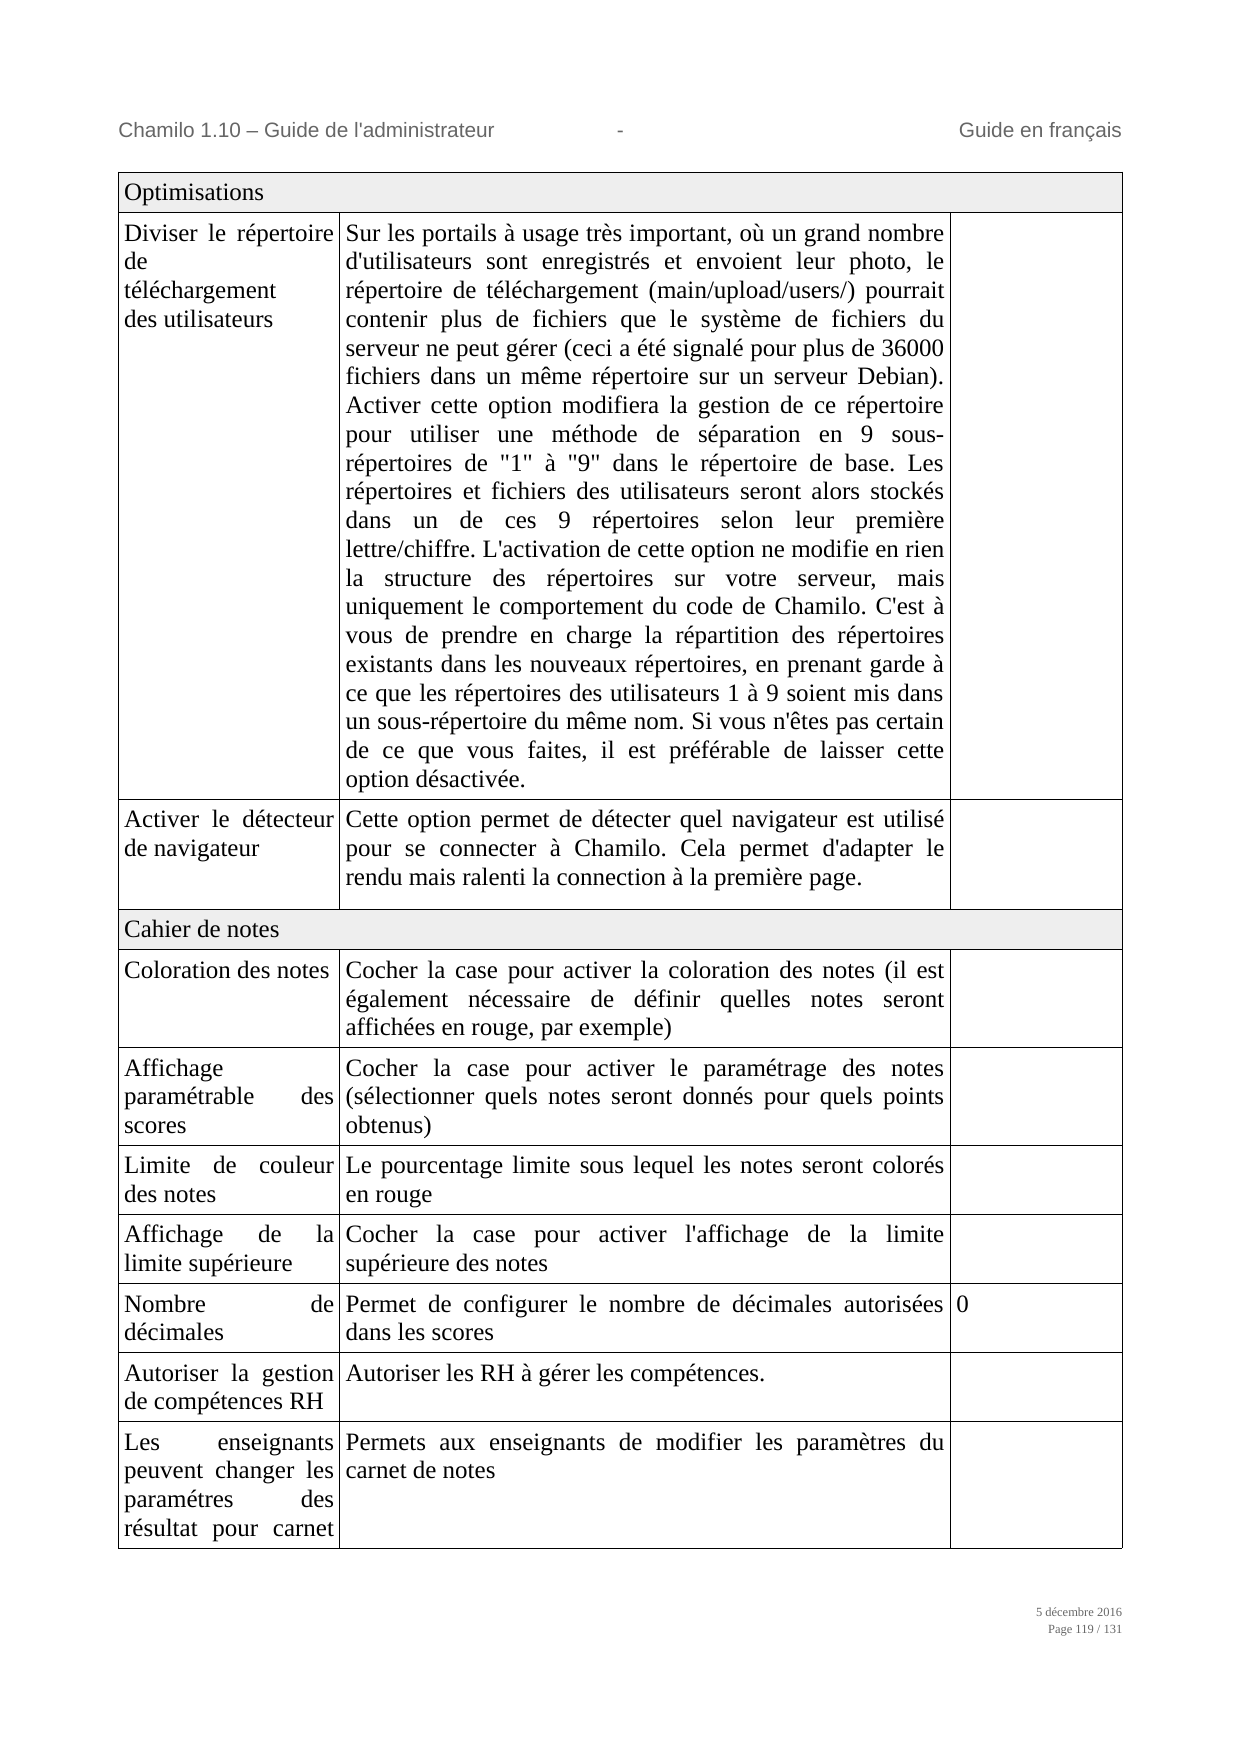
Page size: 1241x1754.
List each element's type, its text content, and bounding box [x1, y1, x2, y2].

table_cell Autoriser la gestion de compétences RH [119, 1353, 339, 1421]
table_cell [951, 1422, 1122, 1547]
table_cell [951, 1215, 1122, 1283]
table_cell [951, 1048, 1122, 1145]
table_cell Cocher la case pour activer l'affichage de la limite supérieure des notes [340, 1215, 950, 1283]
table_cell Cahier de notes [119, 910, 1122, 949]
table_cell Permets aux enseignants de modifier les paramètres du carnet de notes [340, 1422, 950, 1547]
table_cell [951, 1353, 1122, 1421]
table_cell Cocher la case pour activer le paramétrage des notes (sélectionner quels notes seront donnés pour quels points obtenus) [340, 1048, 950, 1145]
table_cell Limite de couleur des notes [119, 1146, 339, 1214]
table_cell Optimisations [119, 173, 1122, 212]
table_cell Affichage de la limite supérieure [119, 1215, 339, 1283]
table_cell Activer le détecteur de navigateur [119, 800, 339, 909]
table_cell [951, 1146, 1122, 1214]
table_cell [951, 213, 1122, 798]
table_cell Permet de configurer le nombre de décimales autorisées dans les scores [340, 1284, 950, 1352]
table_cell Cocher la case pour activer la coloration des notes (il est également nécessaire de définir quelles notes seront affichées en rouge, par exemple) [340, 950, 950, 1047]
table_cell Cette option permet de détecter quel navigateur est utilisé pour se connecter à Chamilo. Cela permet d'adapter le rendu mais ralenti la connection à la première page. [340, 800, 950, 909]
table_cell Les enseignants peuvent changer les paramétres des résultat pour carnet [119, 1422, 339, 1547]
table_cell 0 [951, 1284, 1122, 1352]
table_cell Sur les portails à usage très important, où un grand nombre d'utilisateurs sont enregistrés et envoient leur photo, le répertoire de téléchargement (main/upload/users/) pourrait contenir plus de fichiers que le système de fichiers du serveur ne peut gérer (ceci a été signalé pour plus de 36000 fichiers dans un même répertoire sur un serveur Debian). Activer cette option modifiera la gestion de ce répertoire pour utiliser une méthode de séparation en 9 sous-répertoires de "1" à "9" dans le répertoire de base. Les répertoires et fichiers des utilisateurs seront alors stockés dans un de ces 9 répertoires selon leur première lettre/chiffre. L'activation de cette option ne modifie en rien la structure des répertoires sur votre serveur, mais uniquement le comportement du code de Chamilo. C'est à vous de prendre en charge la répartition des répertoires existants dans les nouveaux répertoires, en prenant garde à ce que les répertoires des utilisateurs 1 à 9 soient mis dans un sous-répertoire du même nom. Si vous n'êtes pas certain de ce que vous faites, il est préférable de laisser cette option désactivée. [340, 213, 950, 798]
table_cell Diviser le répertoire de téléchargement des utilisateurs [119, 213, 339, 798]
table_cell Coloration des notes [119, 950, 339, 1047]
table_cell Le pourcentage limite sous lequel les notes seront colorés en rouge [340, 1146, 950, 1214]
table_cell Autoriser les RH à gérer les compétences. [340, 1353, 950, 1421]
table_cell Nombre de décimales [119, 1284, 339, 1352]
table_cell [951, 800, 1122, 909]
table_cell Affichage paramétrable des scores [119, 1048, 339, 1145]
table_cell [951, 950, 1122, 1047]
